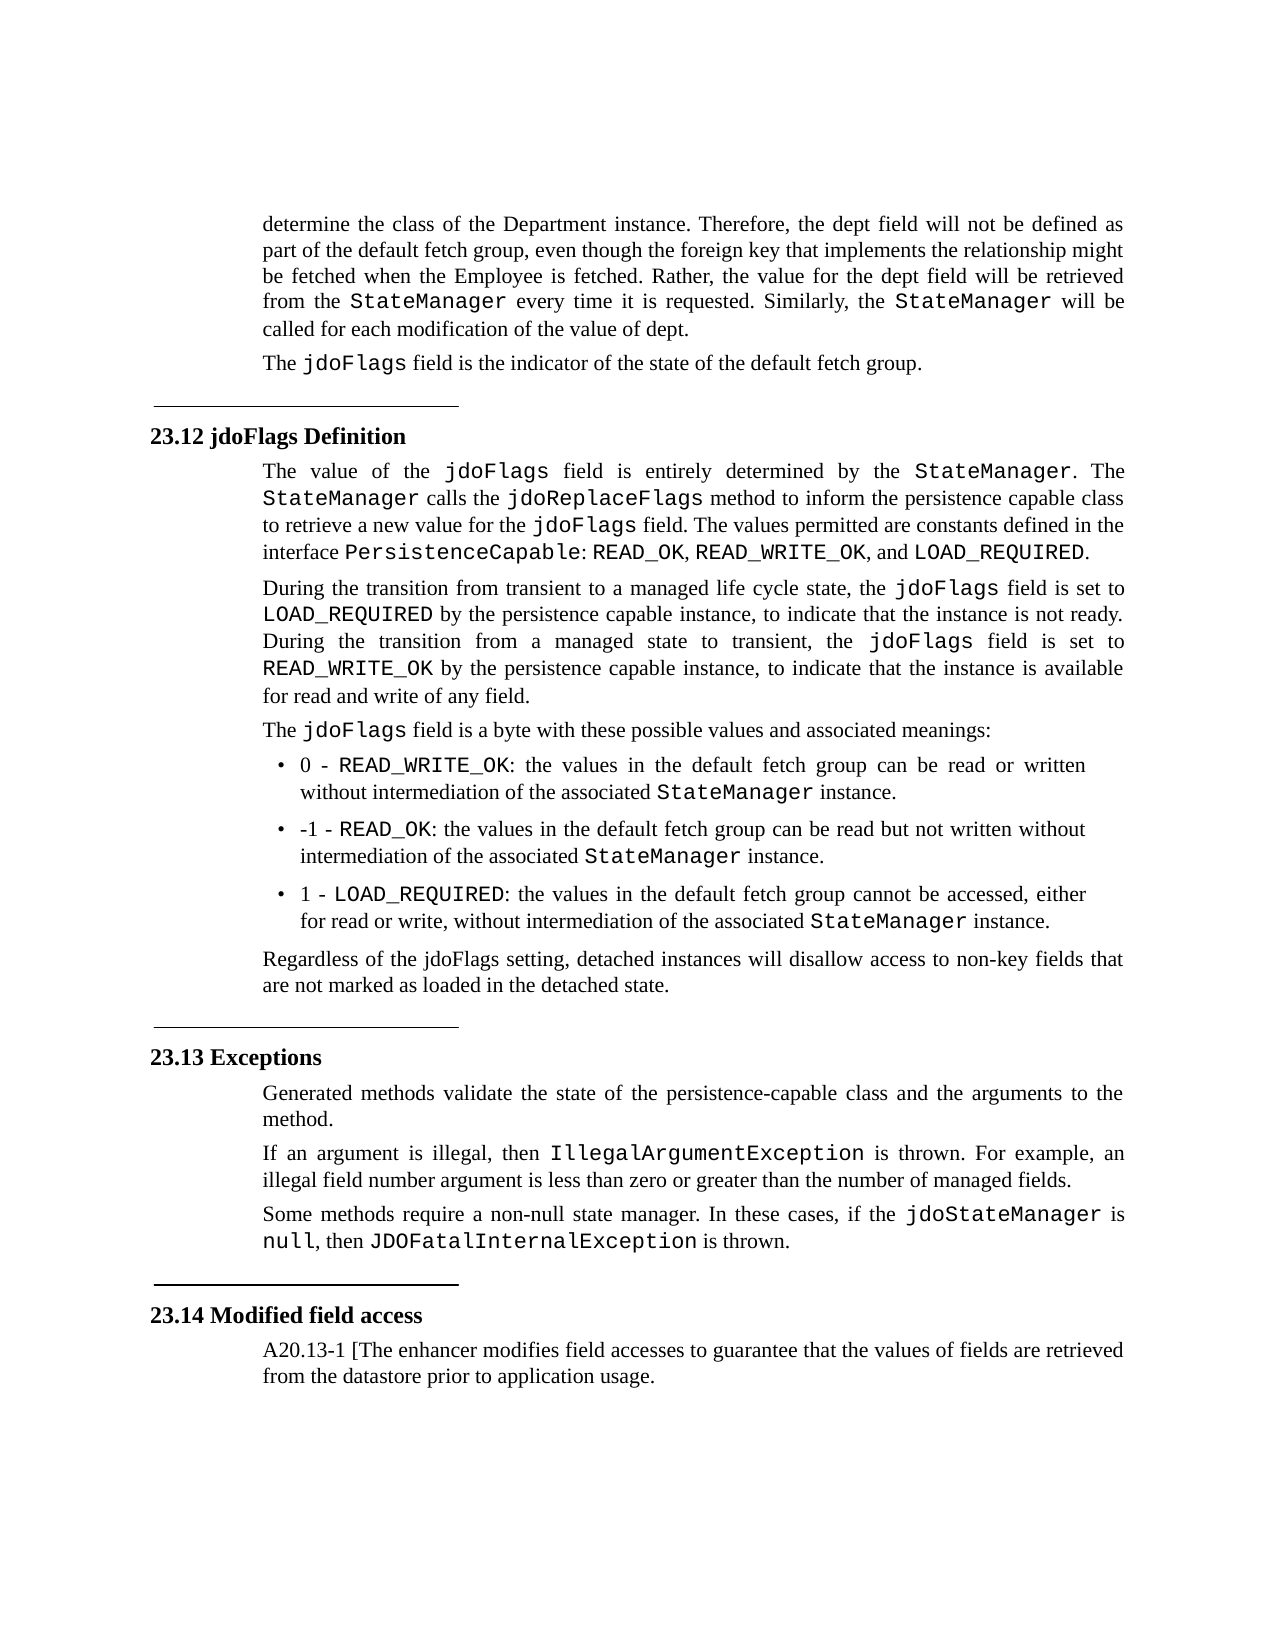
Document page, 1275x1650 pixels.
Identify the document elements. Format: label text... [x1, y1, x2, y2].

text The jdoFlags field is a byte with these possible values and associated meanings: [262, 717, 1125, 744]
text Regardless of the jdoFlags setting, detached instances will disallow access to non-key fields that are not marked as loaded in the detached state. [262, 945, 1125, 997]
text Generated methods validate the state of the persistence-capable class and the arguments to the method. [262, 1079, 1125, 1131]
text The jdoFlags field is the indicator of the state of the default fetch group. [262, 349, 1125, 376]
subtitle jdoFlags Definition [150, 422, 1125, 450]
text • 1 - LOAD_REQUIRED: the values in the default fetch group cannot be accessed, either for read or write, without intermediation of the associated StateManager instance. [277, 881, 1087, 935]
text • 0 - READ_WRITE_OK: the values in the default fetch group can be read or written without intermediation of the associated StateManager instance. [277, 752, 1087, 806]
subtitle Exceptions [150, 1043, 1125, 1071]
text A20.13-1 [The enhancer modifies field accesses to guarantee that the values of fields are retrieved from the datastore prior to application usage. [262, 1337, 1125, 1389]
text determine the class of the Department instance. Therefore, the dept field will not be defined as part of the default fetch group, even though the foreign key that implements the relationship might be fetched when the Employee is fetched. Rather, the value for the dept field will be retrieved from the StateManager every time it is requested. Similarly, the StateManager will be called for each modification of the value of dept. [262, 210, 1125, 341]
text During the transition from transient to a managed life cycle state, the jdoFlags field is set to LOAD_REQUIRED by the persistence capable instance, to indicate that the instance is not ready. During the transition from a managed state to transient, the jdoFlags field is set to READ_WRITE_OK by the persistence capable instance, to indicate that the instance is available for read and write of any field. [262, 574, 1125, 708]
subtitle Modified field access [150, 1301, 1125, 1328]
text If an argument is illegal, then IllegalArgumentException is thrown. For example, an illegal field number argument is less than zero or greater than the number of managed fields. [262, 1139, 1125, 1192]
text • -1 - READ_OK: the values in the default fetch group can be read but not written without intermediation of the associated StateManager instance. [277, 816, 1087, 870]
text The value of the jdoFlags field is entirely determined by the StateManager. The StateManager calls the jdoReplaceFlags method to inform the persistence capable class to retrieve a new value for the jdoFlags field. The values permitted are constants defined in the interface PersistenceCapable: READ_OK, READ_WRITE_OK, and LOAD_REQUIRED. [262, 458, 1125, 566]
text Some methods require a non-null state manager. In these cases, if the jdoStateManager is null, then JDOFatalInternalException is thrown. [262, 1201, 1125, 1255]
